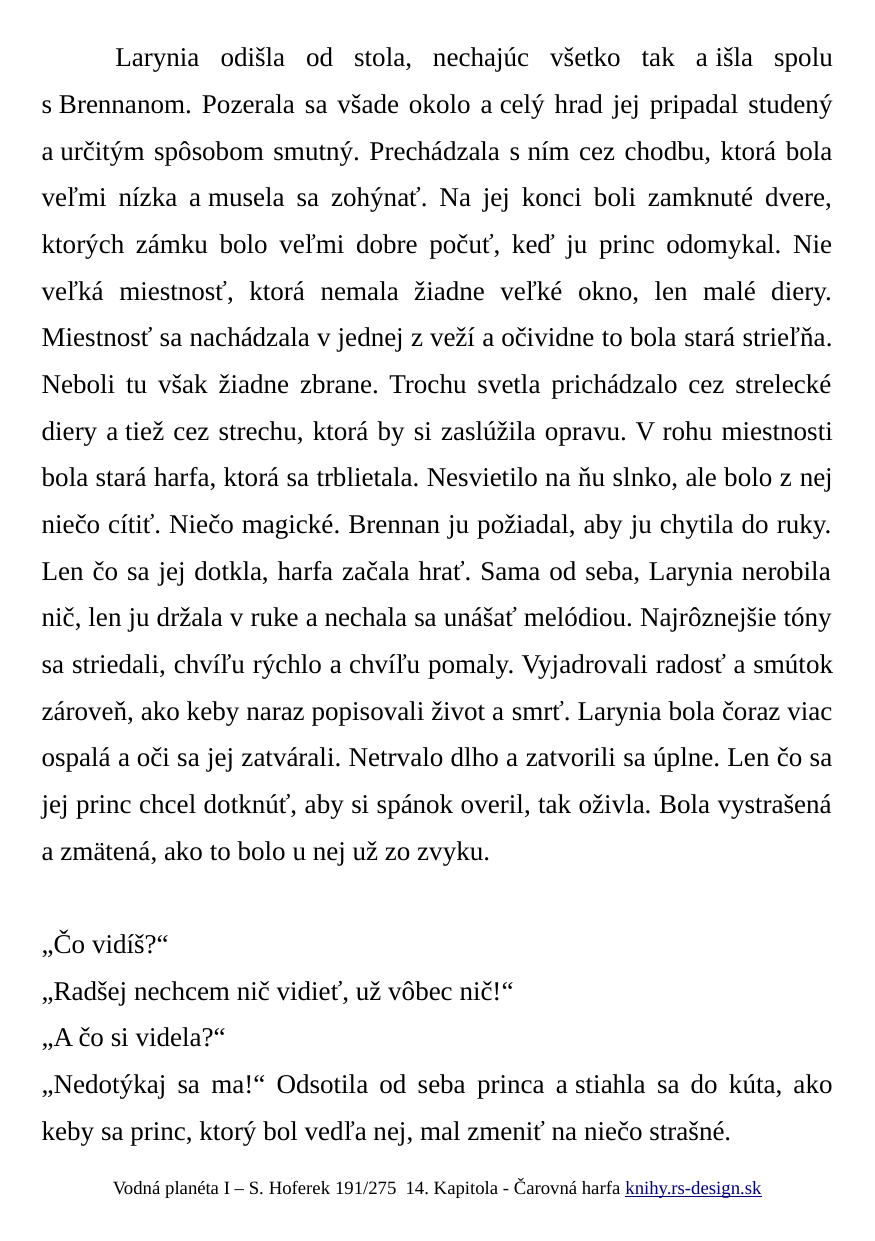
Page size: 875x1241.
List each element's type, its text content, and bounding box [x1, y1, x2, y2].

text „Čo vidíš?“ [41, 928, 833, 959]
text „Nedotýkaj sa ma!“ Odsotila od seba princa a stiahla sa do kúta, ako keby sa princ, ktorý bol vedľa nej, mal zmeniť na niečo strašné. [41, 1068, 833, 1146]
text Larynia odišla od stola, nechajúc všetko tak a išla spolu s Brennanom. Pozerala sa všade okolo a celý hrad jej pripadal studený a určitým spôsobom smutný. Prechádzala s ním cez chodbu, ktorá bola veľmi nízka a musela sa zohýnať. Na jej konci boli zamknuté dvere, ktorých zámku bolo veľmi dobre počuť, keď ju princ odomykal. Nie veľká miestnosť, ktorá nemala žiadne veľké okno, len malé diery. Miestnosť sa nachádzala v jednej z veží a očividne to bola stará strieľňa. Neboli tu však žiadne zbrane. Trochu svetla prichádzalo cez strelecké diery a tiež cez strechu, ktorá by si zaslúžila opravu. V rohu miestnosti bola stará harfa, ktorá sa trblietala. Nesvietilo na ňu slnko, ale bolo z nej niečo cítiť. Niečo magické. Brennan ju požiadal, aby ju chytila do ruky. Len čo sa jej dotkla, harfa začala hrať. Sama od seba, Larynia nerobila nič, len ju držala v ruke a nechala sa unášať melódiou. Najrôznejšie tóny sa striedali, chvíľu rýchlo a chvíľu pomaly. Vyjadrovali radosť a smútok zároveň, ako keby naraz popisovali život a smrť. Larynia bola čoraz viac ospalá a oči sa jej zatvárali. Netrvalo dlho a zatvorili sa úplne. Len čo sa jej princ chcel dotknúť, aby si spánok overil, tak oživla. Bola vystrašená a zmätená, ako to bolo u nej už zo zvyku. [41, 41, 833, 866]
text „Radšej nechcem nič vidieť, už vôbec nič!“ [41, 975, 833, 1006]
text „A čo si videla?“ [41, 1021, 833, 1052]
